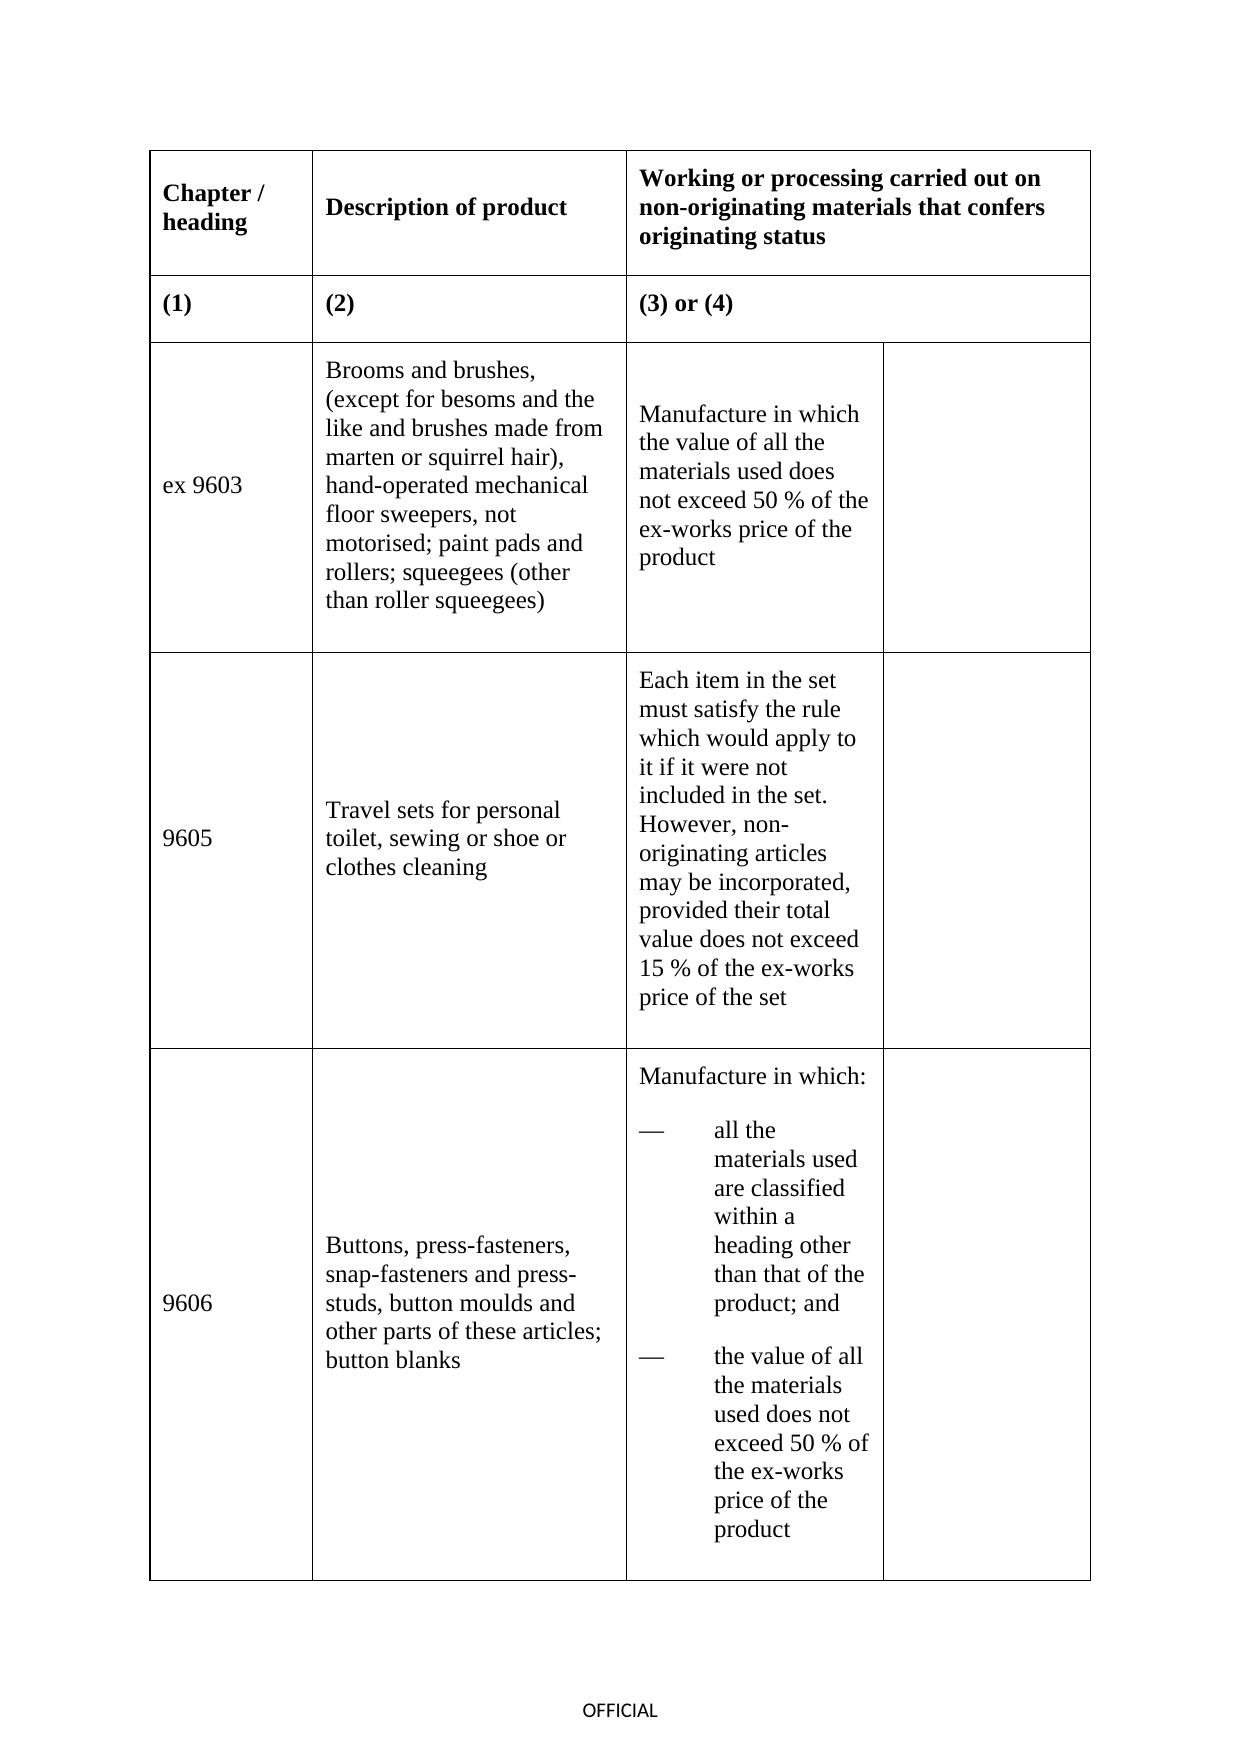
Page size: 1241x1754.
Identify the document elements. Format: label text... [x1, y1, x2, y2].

table_cell (3) or (4) [627, 276, 1090, 342]
table_cell [884, 1049, 1090, 1580]
table_cell ex 9603 [151, 343, 312, 652]
table_cell (1) [151, 276, 312, 342]
table_header Chapter / heading [151, 151, 312, 275]
table_cell Buttons, press‐fasteners, snap‐fasteners and press‐studs, button moulds and other parts of these articles; button blanks [313, 1049, 626, 1580]
table_cell Manufacture in which the value of all the materials used does not exceed 50 % of the ex‐works price of the product [627, 343, 883, 652]
table_cell Manufacture in which: — all the materials used are classified within a heading other than that of the product; and — the value of all the materials used does not exceed 50 % of the ex‐works price of the product [627, 1049, 883, 1580]
table_cell Brooms and brushes, (except for besoms and the like and brushes made from marten or squirrel hair), hand‐operated mechanical floor sweepers, not motorised; paint pads and rollers; squeegees (other than roller squeegees) [313, 343, 626, 652]
table_cell Each item in the set must satisfy the rule which would apply to it if it were not included in the set. However, non‐originating articles may be incorporated, provided their total value does not exceed 15 % of the ex‐works price of the set [627, 653, 883, 1048]
table_header Working or processing carried out on non‐originating materials that confers originating status [627, 151, 1090, 275]
table_cell [884, 343, 1090, 652]
table_cell [884, 653, 1090, 1048]
table_cell 9605 [151, 653, 312, 1048]
table_cell Travel sets for personal toilet, sewing or shoe or clothes cleaning [313, 653, 626, 1048]
table_header Description of product [313, 151, 626, 275]
table_cell (2) [313, 276, 626, 342]
table_cell 9606 [151, 1049, 312, 1580]
